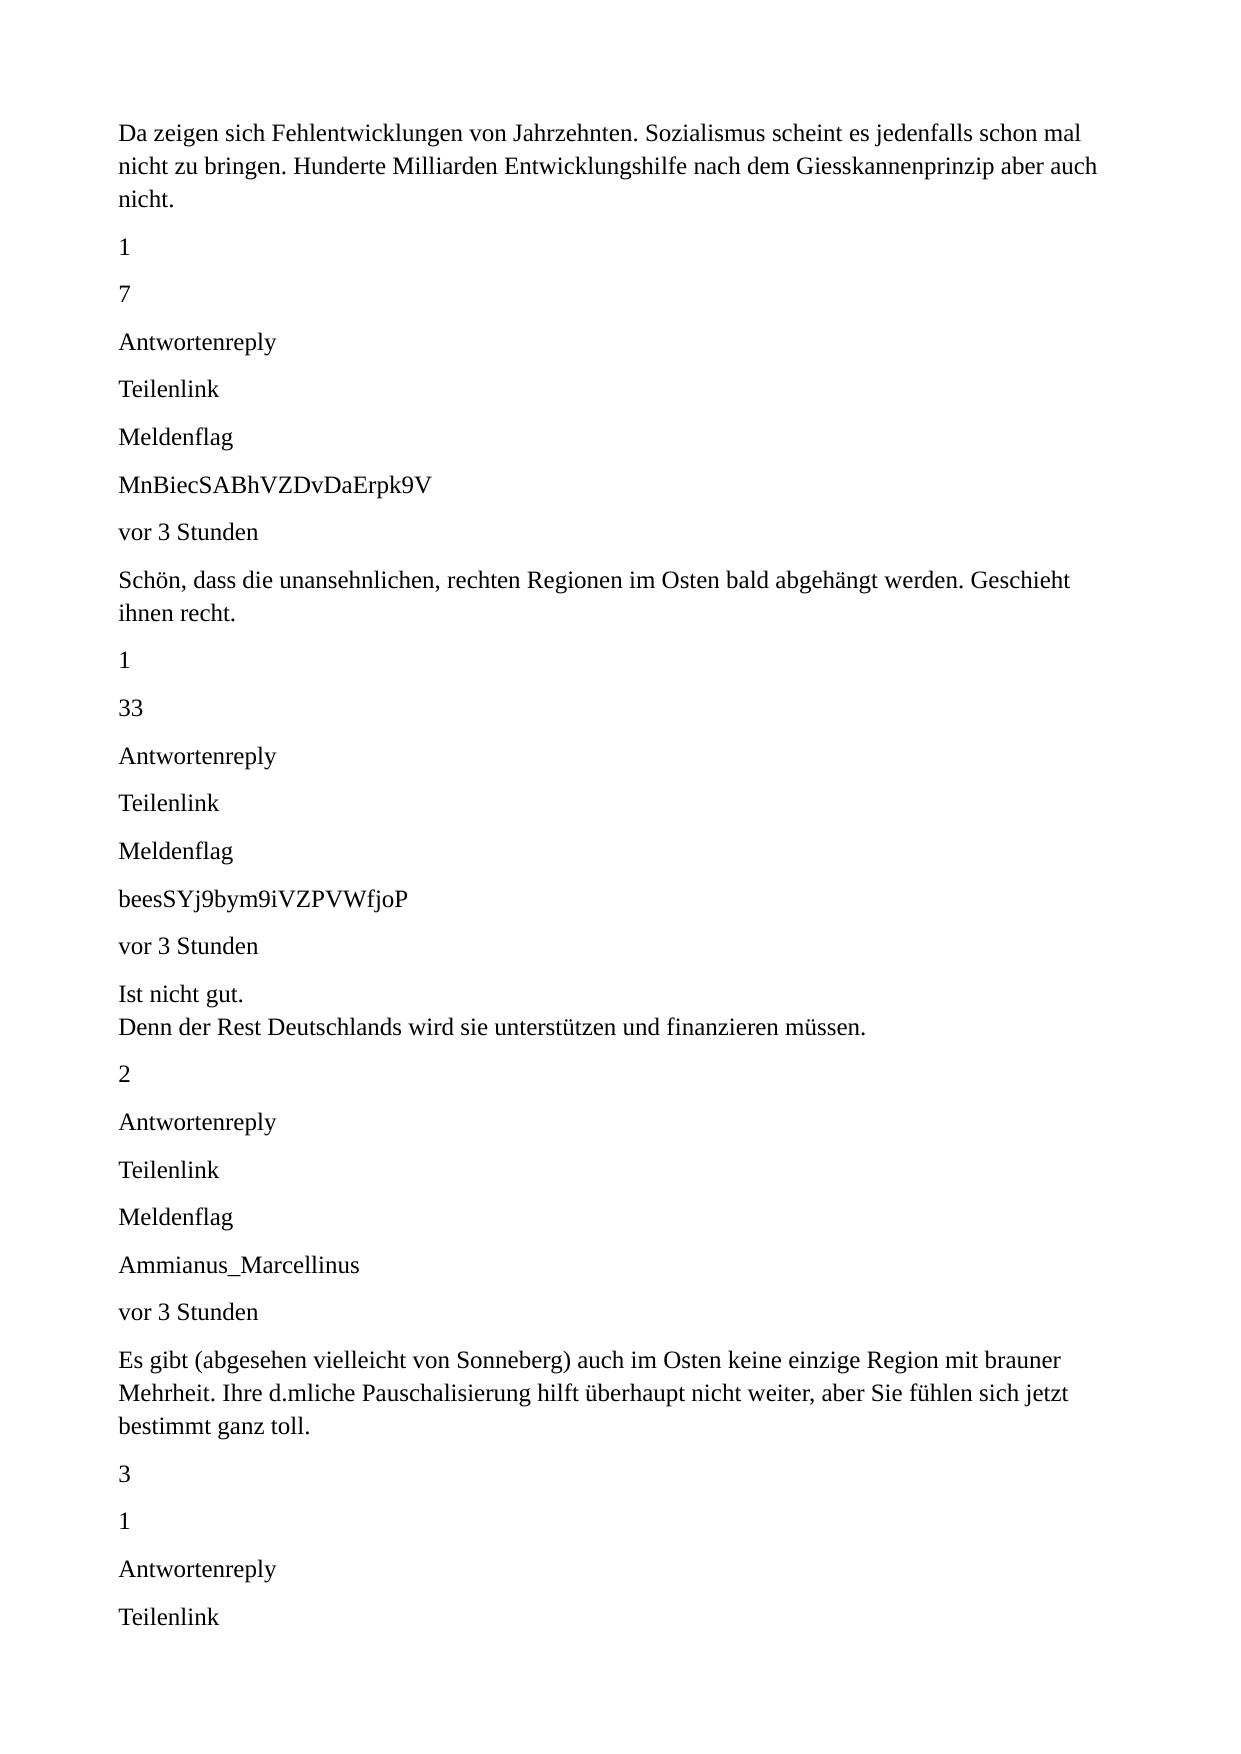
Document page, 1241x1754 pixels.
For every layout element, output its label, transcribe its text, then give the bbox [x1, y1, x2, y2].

text Teilenlink [118, 788, 1122, 817]
text Meldenflag [118, 836, 1122, 865]
text Da zeigen sich Fehlentwicklungen von Jahrzehnten. Sozialismus scheint es jedenfalls schon mal nicht zu bringen. Hunderte Milliarden Entwicklungshilfe nach dem Giesskannenprinzip aber auch nicht. [118, 118, 1122, 213]
text 1 [118, 646, 1122, 674]
text Schön, dass die unansehnlichen, rechten Regionen im Osten bald abgehängt werden. Geschieht ihnen recht. [118, 565, 1122, 627]
text Meldenflag [118, 1202, 1122, 1231]
text 7 [118, 279, 1122, 308]
text vor 3 Stunden [118, 931, 1122, 960]
text 33 [118, 693, 1122, 722]
text beesSYj9bym9iVZPVWfjoP [118, 884, 1122, 912]
text Es gibt (abgesehen vielleicht von Sonneberg) auch im Osten keine einzige Region mit brauner Mehrheit. Ihre d.mliche Pauschalisierung hilft überhaupt nicht weiter, aber Sie fühlen sich jetzt bestimmt ganz toll. [118, 1345, 1122, 1440]
text MnBiecSABhVZDvDaErpk9V [118, 470, 1122, 498]
text Antwortenreply [118, 327, 1122, 356]
text 1 [118, 232, 1122, 261]
text 2 [118, 1059, 1122, 1088]
text Antwortenreply [118, 1107, 1122, 1136]
text Teilenlink [118, 1602, 1122, 1630]
text Teilenlink [118, 1155, 1122, 1183]
text vor 3 Stunden [118, 517, 1122, 546]
text Teilenlink [118, 374, 1122, 403]
text Ist nicht gut. Denn der Rest Deutschlands wird sie unterstützen und finanzieren müssen. [118, 979, 1122, 1041]
text Ammianus_Marcellinus [118, 1250, 1122, 1279]
text Antwortenreply [118, 1554, 1122, 1583]
text vor 3 Stunden [118, 1297, 1122, 1326]
text 1 [118, 1506, 1122, 1535]
text Meldenflag [118, 422, 1122, 451]
text Antwortenreply [118, 741, 1122, 769]
text 3 [118, 1459, 1122, 1487]
